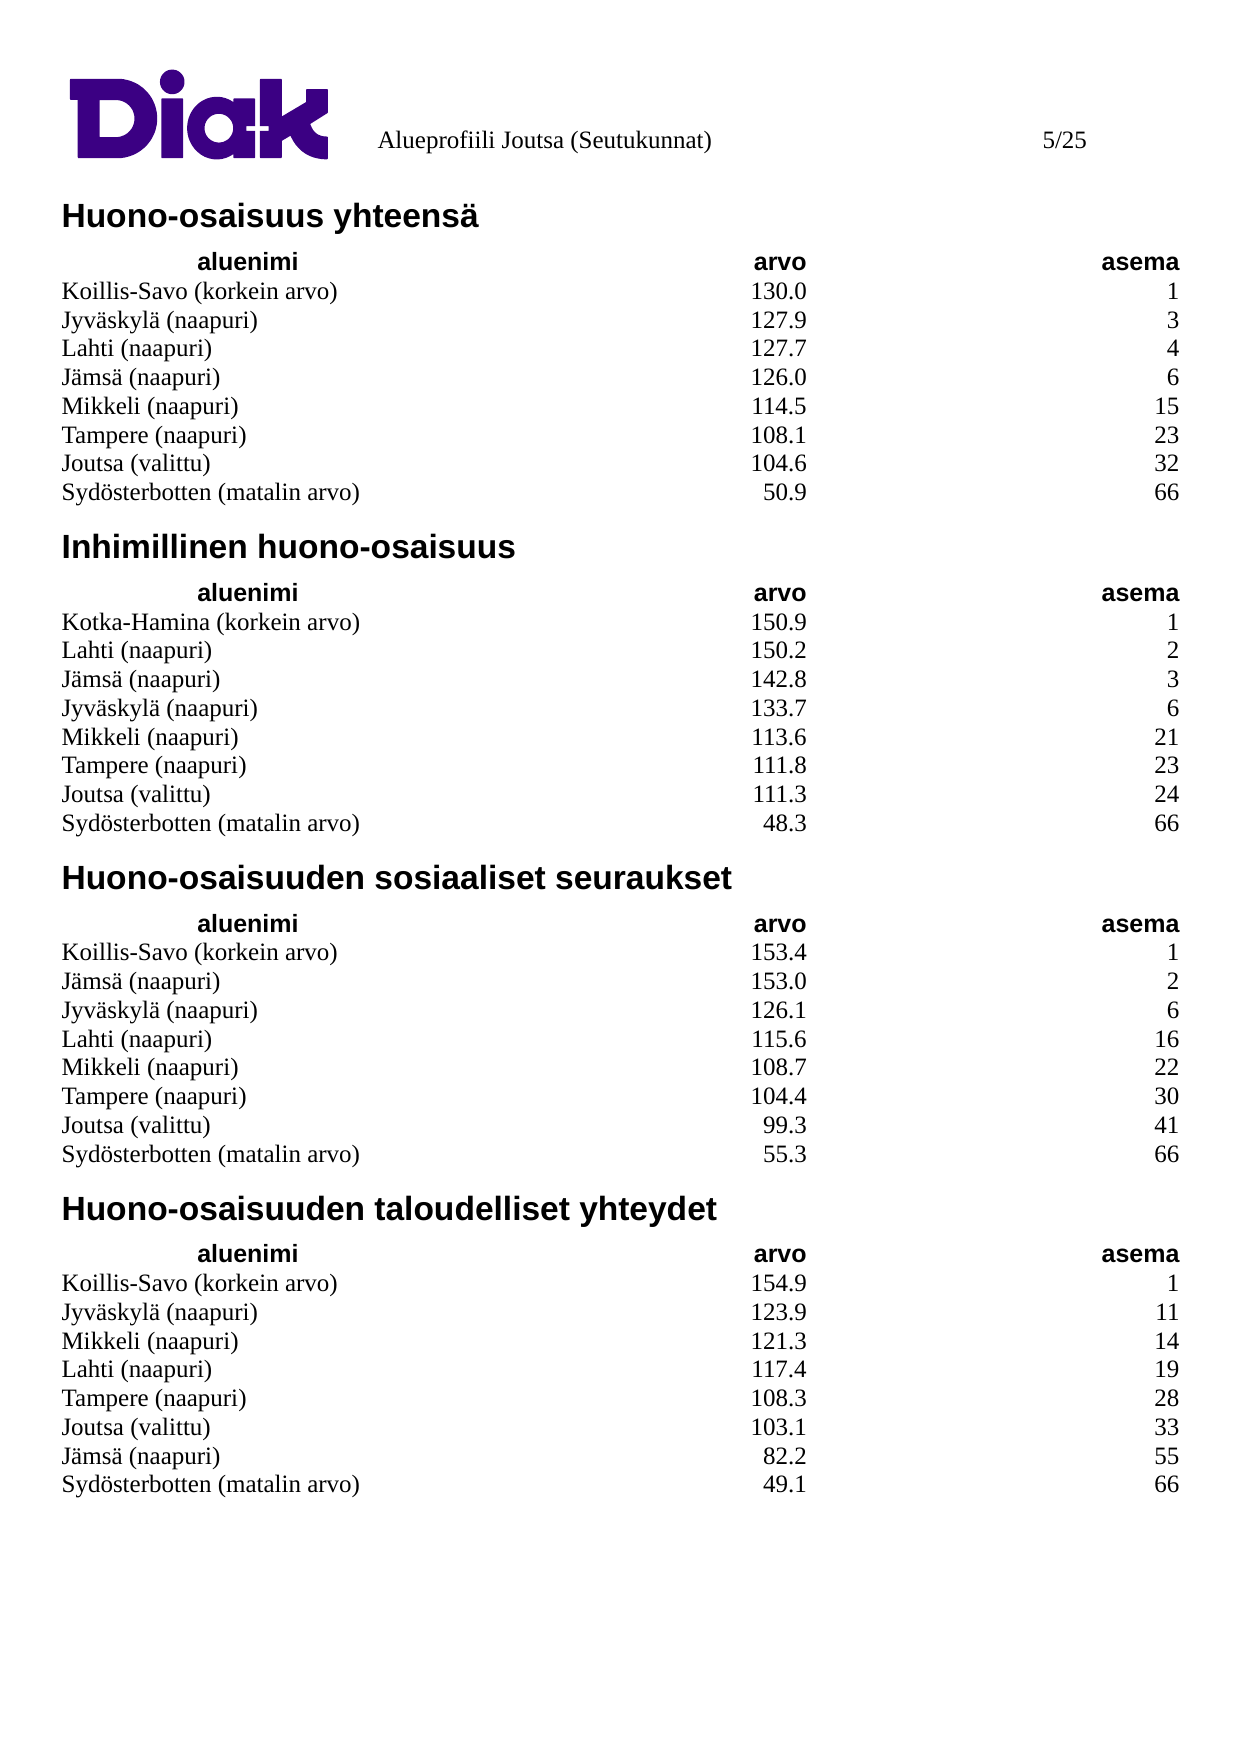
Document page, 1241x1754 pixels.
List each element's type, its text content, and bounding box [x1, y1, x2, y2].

table_cell Kotka-Hamina (korkein arvo) [61, 607, 434, 636]
table_cell 66 [806, 1470, 1179, 1498]
table_cell 126.0 [434, 362, 806, 391]
table_cell Tampere (naapuri) [61, 1383, 434, 1412]
table_cell 6 [806, 693, 1179, 722]
table_cell Jyväskylä (naapuri) [61, 305, 434, 333]
table_cell 114.5 [434, 391, 806, 420]
table_cell 108.3 [434, 1383, 806, 1412]
table_header aluenimi [61, 247, 434, 276]
table_cell 115.6 [434, 1024, 806, 1052]
table_cell Sydösterbotten (matalin arvo) [61, 1139, 434, 1167]
table_cell Koillis-Savo (korkein arvo) [61, 938, 434, 966]
table_cell 3 [806, 305, 1179, 333]
table_cell 153.4 [434, 938, 806, 966]
table_cell 142.8 [434, 664, 806, 693]
table_cell 127.9 [434, 305, 806, 333]
table_cell Jyväskylä (naapuri) [61, 1297, 434, 1326]
table_header asema [806, 578, 1179, 607]
table_cell Mikkeli (naapuri) [61, 722, 434, 751]
table_cell 55.3 [434, 1139, 806, 1167]
table_header asema [806, 1240, 1179, 1268]
table_cell 66 [806, 477, 1179, 506]
table_cell 153.0 [434, 966, 806, 995]
table_cell 108.7 [434, 1053, 806, 1081]
table_cell 21 [806, 722, 1179, 751]
table_cell Jyväskylä (naapuri) [61, 995, 434, 1024]
table_cell 55 [806, 1441, 1179, 1469]
table_cell 104.4 [434, 1081, 806, 1110]
table_cell 130.0 [434, 276, 806, 305]
table_cell 24 [806, 779, 1179, 808]
table_cell 50.9 [434, 477, 806, 506]
table_cell 1 [806, 607, 1179, 636]
table_cell Mikkeli (naapuri) [61, 1326, 434, 1354]
table_cell 23 [806, 751, 1179, 779]
table_cell 111.3 [434, 779, 806, 808]
table_cell Tampere (naapuri) [61, 751, 434, 779]
table_cell Sydösterbotten (matalin arvo) [61, 808, 434, 837]
table_cell 104.6 [434, 449, 806, 477]
table_cell 23 [806, 420, 1179, 448]
subtitle Inhimillinen huono-osaisuus [61, 527, 1179, 566]
table_cell 49.1 [434, 1470, 806, 1498]
table_cell Joutsa (valittu) [61, 1110, 434, 1139]
table_cell 2 [806, 966, 1179, 995]
table_cell Jämsä (naapuri) [61, 1441, 434, 1469]
subtitle Huono-osaisuuden sosiaaliset seuraukset [61, 858, 1179, 896]
table_cell Koillis-Savo (korkein arvo) [61, 1268, 434, 1297]
table_cell 32 [806, 449, 1179, 477]
table_cell 19 [806, 1355, 1179, 1383]
table_cell 113.6 [434, 722, 806, 751]
table_cell 48.3 [434, 808, 806, 837]
table_cell 3 [806, 664, 1179, 693]
table_cell 121.3 [434, 1326, 806, 1354]
table_header arvo [434, 1240, 806, 1268]
table_cell Lahti (naapuri) [61, 1355, 434, 1383]
table_cell Joutsa (valittu) [61, 779, 434, 808]
table_header aluenimi [61, 909, 434, 937]
table_cell 103.1 [434, 1412, 806, 1441]
table_header aluenimi [61, 1240, 434, 1268]
table_cell Lahti (naapuri) [61, 636, 434, 664]
table_cell Jämsä (naapuri) [61, 966, 434, 995]
table_header arvo [434, 247, 806, 276]
table_cell 16 [806, 1024, 1179, 1052]
table_header asema [806, 247, 1179, 276]
table_cell 6 [806, 995, 1179, 1024]
table_cell Jämsä (naapuri) [61, 362, 434, 391]
subtitle Huono-osaisuuden taloudelliset yhteydet [61, 1188, 1179, 1227]
table_header aluenimi [61, 578, 434, 607]
table_cell 150.2 [434, 636, 806, 664]
table_cell 2 [806, 636, 1179, 664]
table_header asema [806, 909, 1179, 937]
table_cell 22 [806, 1053, 1179, 1081]
table_cell Joutsa (valittu) [61, 1412, 434, 1441]
table_cell 6 [806, 362, 1179, 391]
table_cell 82.2 [434, 1441, 806, 1469]
table_cell 117.4 [434, 1355, 806, 1383]
table_cell 133.7 [434, 693, 806, 722]
table_cell 14 [806, 1326, 1179, 1354]
table_cell Mikkeli (naapuri) [61, 391, 434, 420]
table_cell Mikkeli (naapuri) [61, 1053, 434, 1081]
table_cell Tampere (naapuri) [61, 420, 434, 448]
table_cell 108.1 [434, 420, 806, 448]
table_cell 150.9 [434, 607, 806, 636]
table_cell Sydösterbotten (matalin arvo) [61, 477, 434, 506]
table_cell 1 [806, 276, 1179, 305]
table_cell Sydösterbotten (matalin arvo) [61, 1470, 434, 1498]
table_cell 154.9 [434, 1268, 806, 1297]
table_cell 66 [806, 1139, 1179, 1167]
table_cell 28 [806, 1383, 1179, 1412]
table_cell Koillis-Savo (korkein arvo) [61, 276, 434, 305]
table_cell Jyväskylä (naapuri) [61, 693, 434, 722]
subtitle Huono-osaisuus yhteensä [61, 196, 1179, 235]
table_cell 4 [806, 334, 1179, 362]
table_cell Lahti (naapuri) [61, 1024, 434, 1052]
table_cell 11 [806, 1297, 1179, 1326]
table_cell 1 [806, 938, 1179, 966]
table_cell Jämsä (naapuri) [61, 664, 434, 693]
table_cell 41 [806, 1110, 1179, 1139]
table_cell Tampere (naapuri) [61, 1081, 434, 1110]
table_header arvo [434, 909, 806, 937]
table_cell 111.8 [434, 751, 806, 779]
table_cell 66 [806, 808, 1179, 837]
table_header arvo [434, 578, 806, 607]
table_cell 30 [806, 1081, 1179, 1110]
table_cell 126.1 [434, 995, 806, 1024]
table_cell 99.3 [434, 1110, 806, 1139]
table_cell 127.7 [434, 334, 806, 362]
table_cell 15 [806, 391, 1179, 420]
table_cell 33 [806, 1412, 1179, 1441]
table_cell 1 [806, 1268, 1179, 1297]
table_cell Joutsa (valittu) [61, 449, 434, 477]
table_cell Lahti (naapuri) [61, 334, 434, 362]
table_cell 123.9 [434, 1297, 806, 1326]
